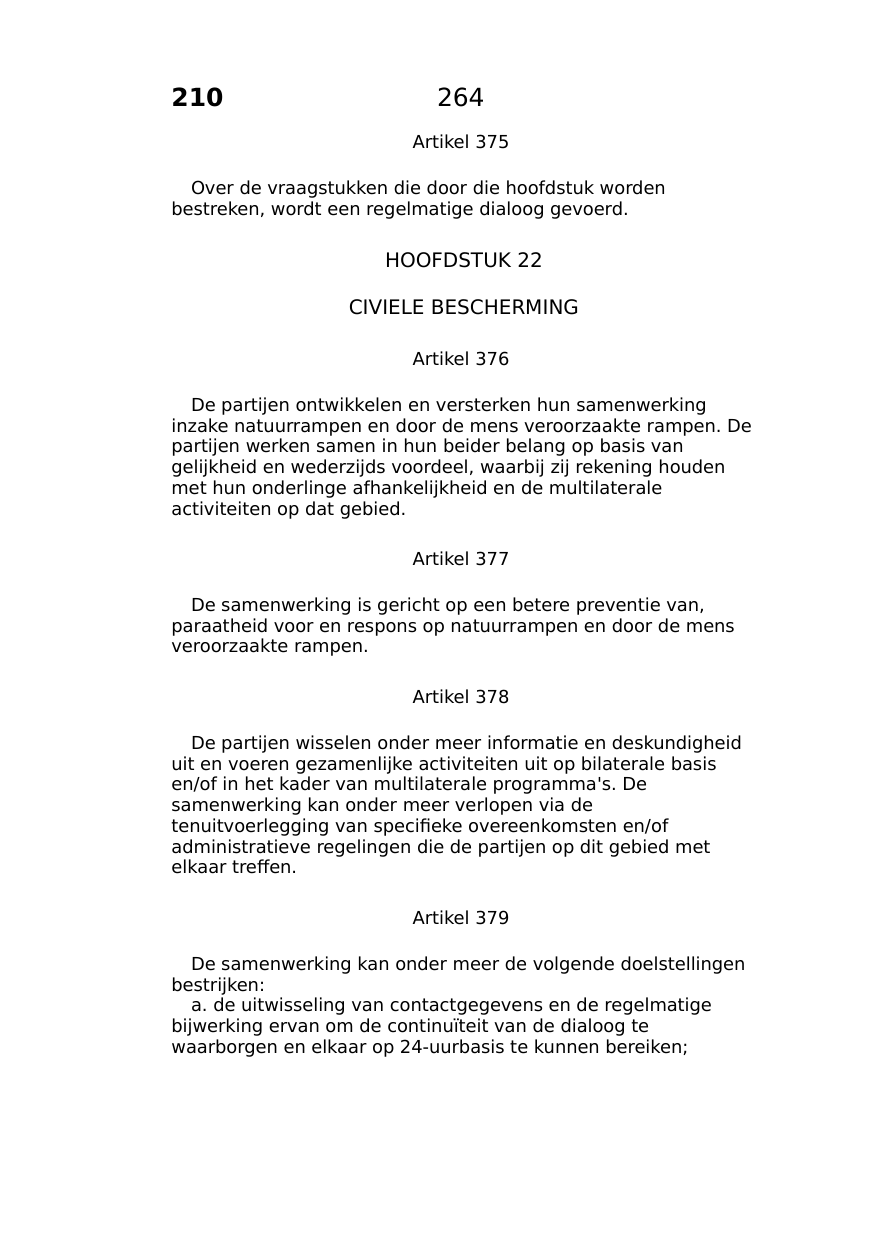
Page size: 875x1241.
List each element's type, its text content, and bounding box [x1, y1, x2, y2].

text De partijen ontwikkelen en versterken hun samenwerking inzake natuurrampen en door de mens veroorzaakte rampen. De partijen werken samen in hun beider belang op basis van gelijkheid en wederzijds voordeel, waarbij zij rekening houden met hun onderlinge afhankelijkheid en de multilaterale activiteiten op dat gebied. [171, 395, 756, 519]
subtitle Artikel 376 [171, 349, 756, 370]
text De samenwerking is gericht op een betere preventie van, paraatheid voor en respons op natuurrampen en door de mens veroorzaakte rampen. [171, 595, 756, 657]
text De partijen wisselen onder meer informatie en deskundigheid uit en voeren gezamenlijke activiteiten uit op bilaterale basis en/of in het kader van multilaterale programma's. De samenwerking kan onder meer verlopen via de tenuitvoerlegging van specifieke overeenkomsten en/of administratieve regelingen die de partijen op dit gebied met elkaar treffen. [171, 733, 756, 878]
subtitle Artikel 377 [171, 549, 756, 570]
text a. de uitwisseling van contactgegevens en de regelmatige bijwerking ervan om de continuïteit van de dialoog te waarborgen en elkaar op 24-uurbasis te kunnen bereiken; [171, 995, 756, 1057]
subtitle Artikel 379 [171, 908, 756, 929]
text De samenwerking kan onder meer de volgende doelstellingen bestrijken: [171, 954, 756, 995]
subtitle HOOFDSTUK 22 CIVIELE BESCHERMING [171, 249, 756, 319]
subtitle Artikel 375 [171, 132, 756, 153]
text Over de vraagstukken die door die hoofdstuk worden bestreken, wordt een regelmatige dialoog gevoerd. [171, 178, 756, 219]
subtitle Artikel 378 [171, 687, 756, 708]
